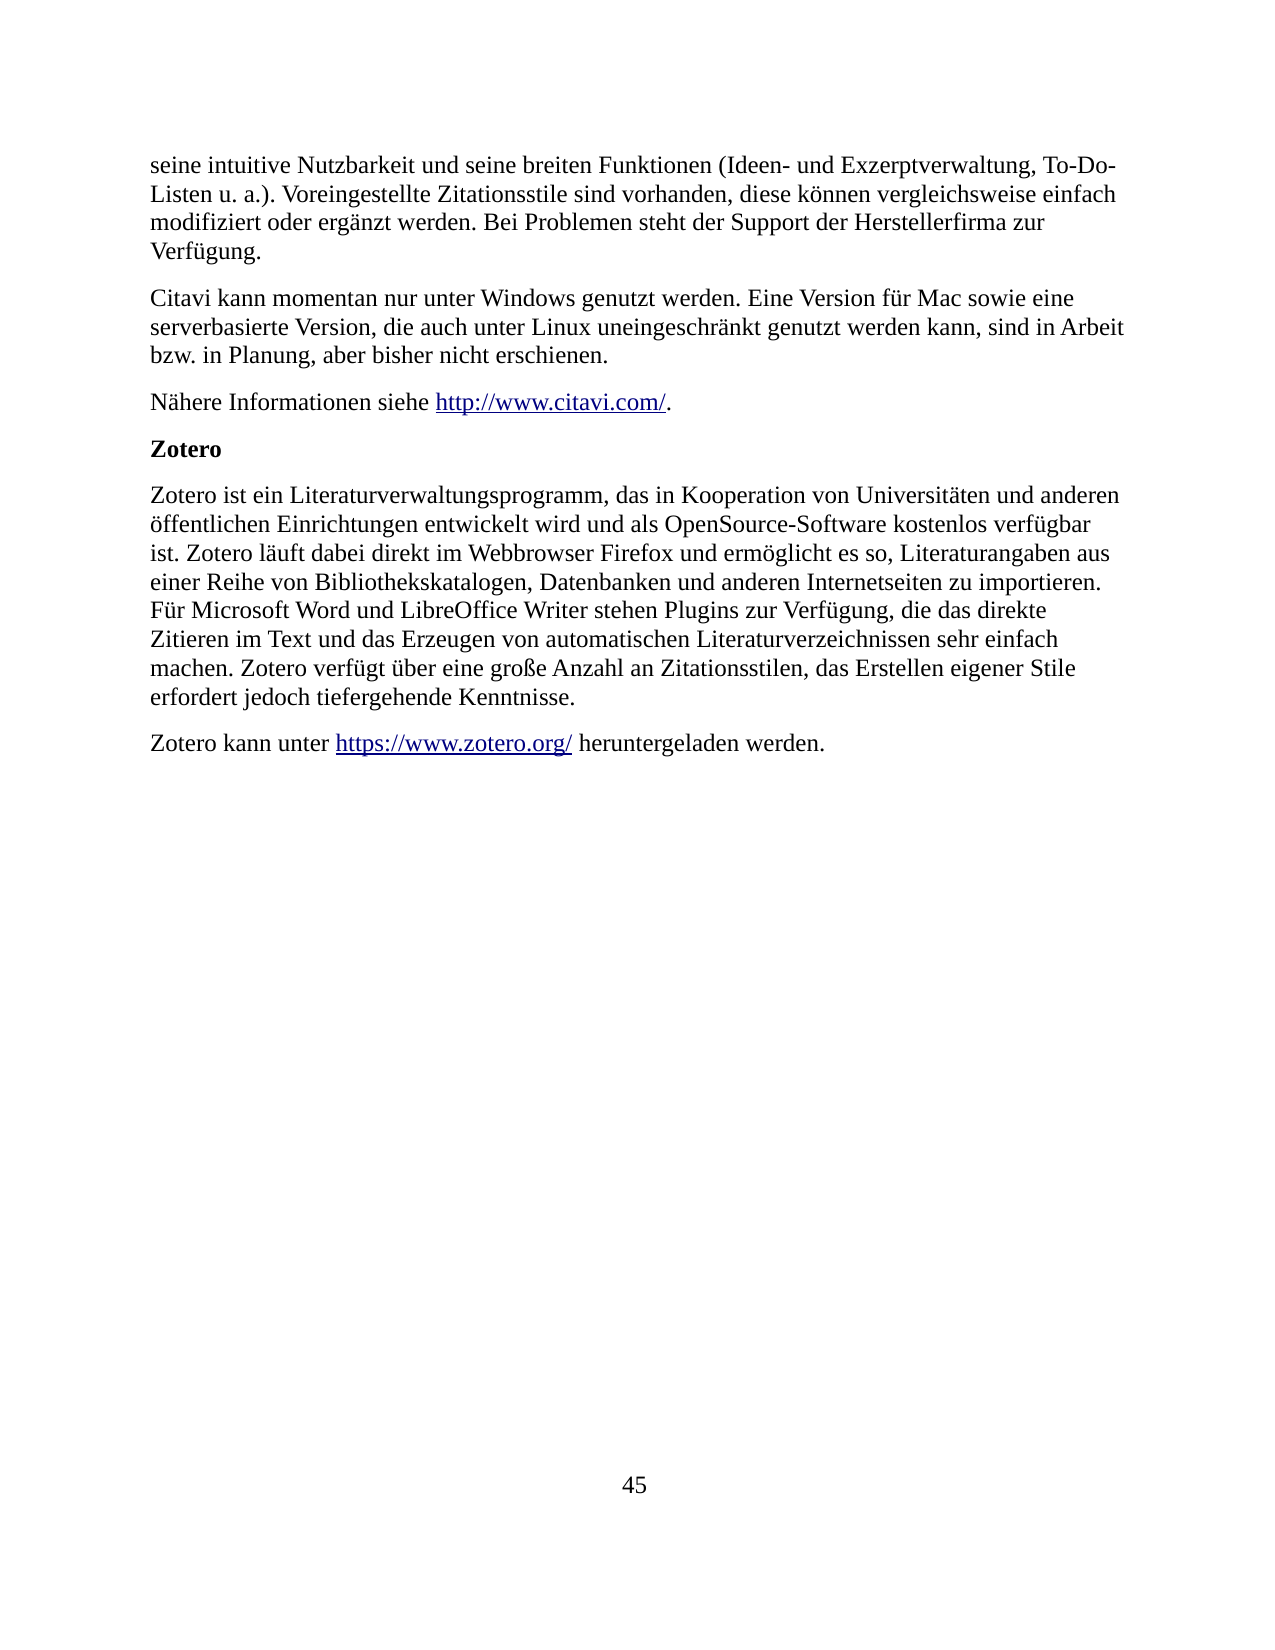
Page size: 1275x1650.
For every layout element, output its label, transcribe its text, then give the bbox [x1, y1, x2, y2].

text Nähere Informationen siehe http://www.citavi.com/. [150, 387, 1125, 416]
text Zotero ist ein Literaturverwaltungsprogramm, das in Kooperation von Universitäten und anderen öffentlichen Einrichtungen entwickelt wird und als OpenSource-Software kostenlos verfügbar ist. Zotero läuft dabei direkt im Webbrowser Firefox und ermöglicht es so, Literaturangaben aus einer Reihe von Bibliothekskatalogen, Datenbanken und anderen Internetseiten zu importieren. Für Microsoft Word und LibreOffice Writer stehen Plugins zur Verfügung, die das direkte Zitieren im Text und das Erzeugen von automatischen Literaturverzeichnissen sehr einfach machen. Zotero verfügt über eine große Anzahl an Zitationsstilen, das Erstellen eigener Stile erfordert jedoch tiefergehende Kenntnisse. [150, 480, 1125, 710]
text Citavi kann momentan nur unter Windows genutzt werden. Eine Version für Mac sowie eine serverbasierte Version, die auch unter Linux uneingeschränkt genutzt werden kann, sind in Arbeit bzw. in Planung, aber bisher nicht erschienen. [150, 283, 1125, 369]
text Zotero [150, 434, 1125, 462]
text seine intuitive Nutzbarkeit und seine breiten Funktionen (Ideen- und Exzerptverwaltung, To-Do-Listen u. a.). Voreingestellte Zitationsstile sind vorhanden, diese können vergleichsweise einfach modifiziert oder ergänzt werden. Bei Problemen steht der Support der Herstellerfirma zur Verfügung. [150, 150, 1125, 265]
text Zotero kann unter https://www.zotero.org/ heruntergeladen werden. [150, 728, 1125, 757]
